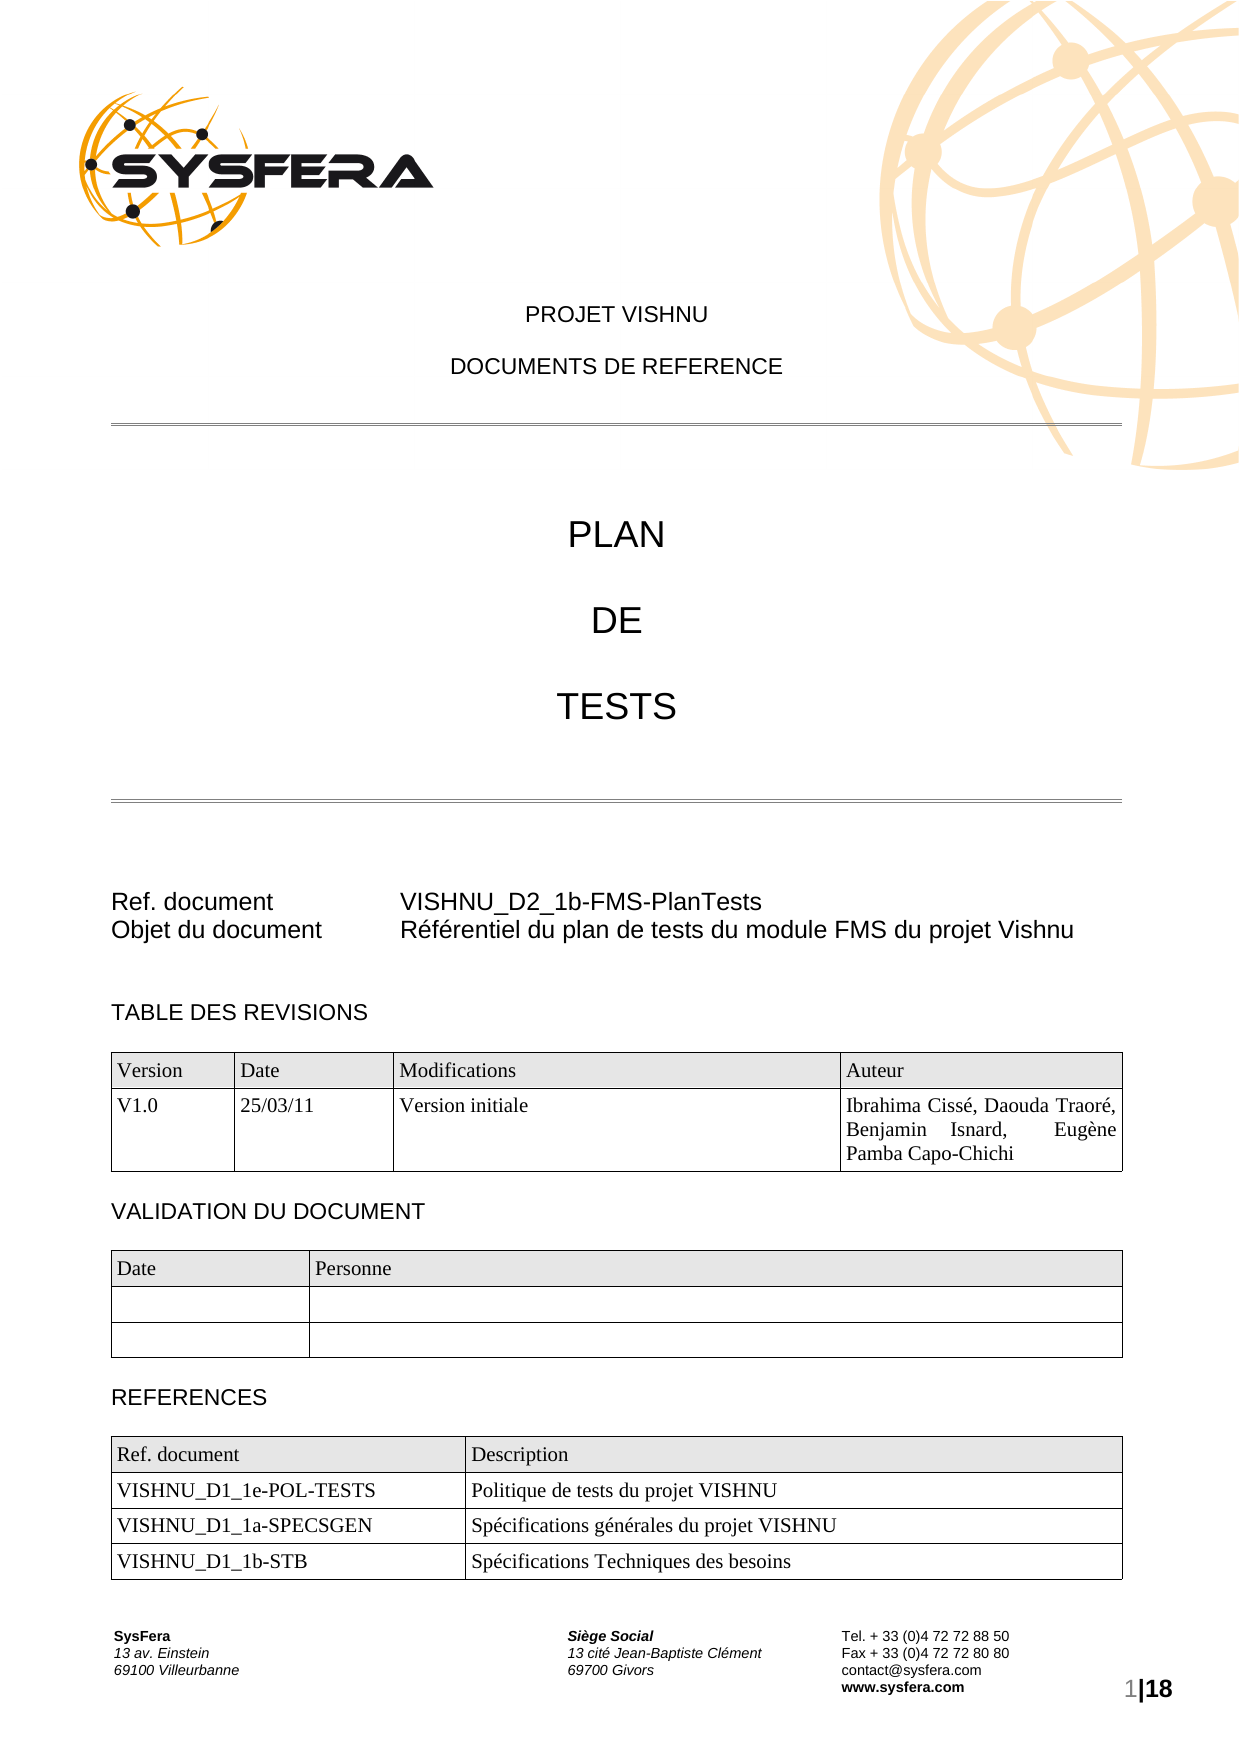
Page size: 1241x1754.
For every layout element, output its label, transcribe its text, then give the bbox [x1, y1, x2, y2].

text TABLE DES REVISIONS [111, 999, 1122, 1025]
table_cell Version initiale [394, 1089, 840, 1171]
table_header Auteur [841, 1053, 1122, 1087]
table_header Personne [310, 1251, 1122, 1286]
table_header Ref. document [111, 886, 400, 915]
text PLAN [111, 512, 1122, 555]
table_cell [310, 1323, 1122, 1357]
table_header Version [112, 1053, 234, 1087]
table_cell [400, 944, 1122, 973]
table_header Modifications [394, 1053, 840, 1087]
table_header Date [235, 1053, 393, 1087]
text TESTS [111, 684, 1122, 728]
table_cell VISHNU_D1_1a-SPECSGEN [112, 1509, 465, 1543]
table_cell V1.0 [112, 1089, 234, 1171]
table_cell Politique de tests du projet VISHNU [466, 1473, 1122, 1508]
table_cell VISHNU_D1_1e-POL-TESTS [112, 1473, 465, 1508]
table_cell Ibrahima Cissé, Daouda Traoré, Benjamin Isnard, Eugène Pamba Capo-Chichi [841, 1089, 1122, 1171]
table_cell VISHNU_D1_1b-STB [112, 1544, 465, 1579]
table_cell [112, 1323, 309, 1357]
table_cell Référentiel du plan de tests du module FMS du projet Vishnu [400, 915, 1122, 944]
table_header VISHNU_D2_1b-FMS-PlanTests [400, 886, 1122, 915]
table_cell Spécifications générales du projet VISHNU [466, 1509, 1122, 1543]
table_cell [111, 944, 400, 973]
table_cell Spécifications Techniques des besoins [466, 1544, 1122, 1579]
text VALIDATION DU DOCUMENT [111, 1198, 1122, 1224]
text REFERENCES [111, 1384, 1122, 1410]
table_cell Objet du document [111, 915, 400, 944]
text DE [111, 555, 1122, 641]
table_cell [310, 1287, 1122, 1322]
table_header Date [112, 1251, 309, 1286]
table_header Description [466, 1437, 1122, 1472]
table_cell [112, 1287, 309, 1322]
table_cell 25/03/11 [235, 1089, 393, 1171]
picture [2, 1, 1239, 470]
table_header Ref. document [112, 1437, 465, 1472]
